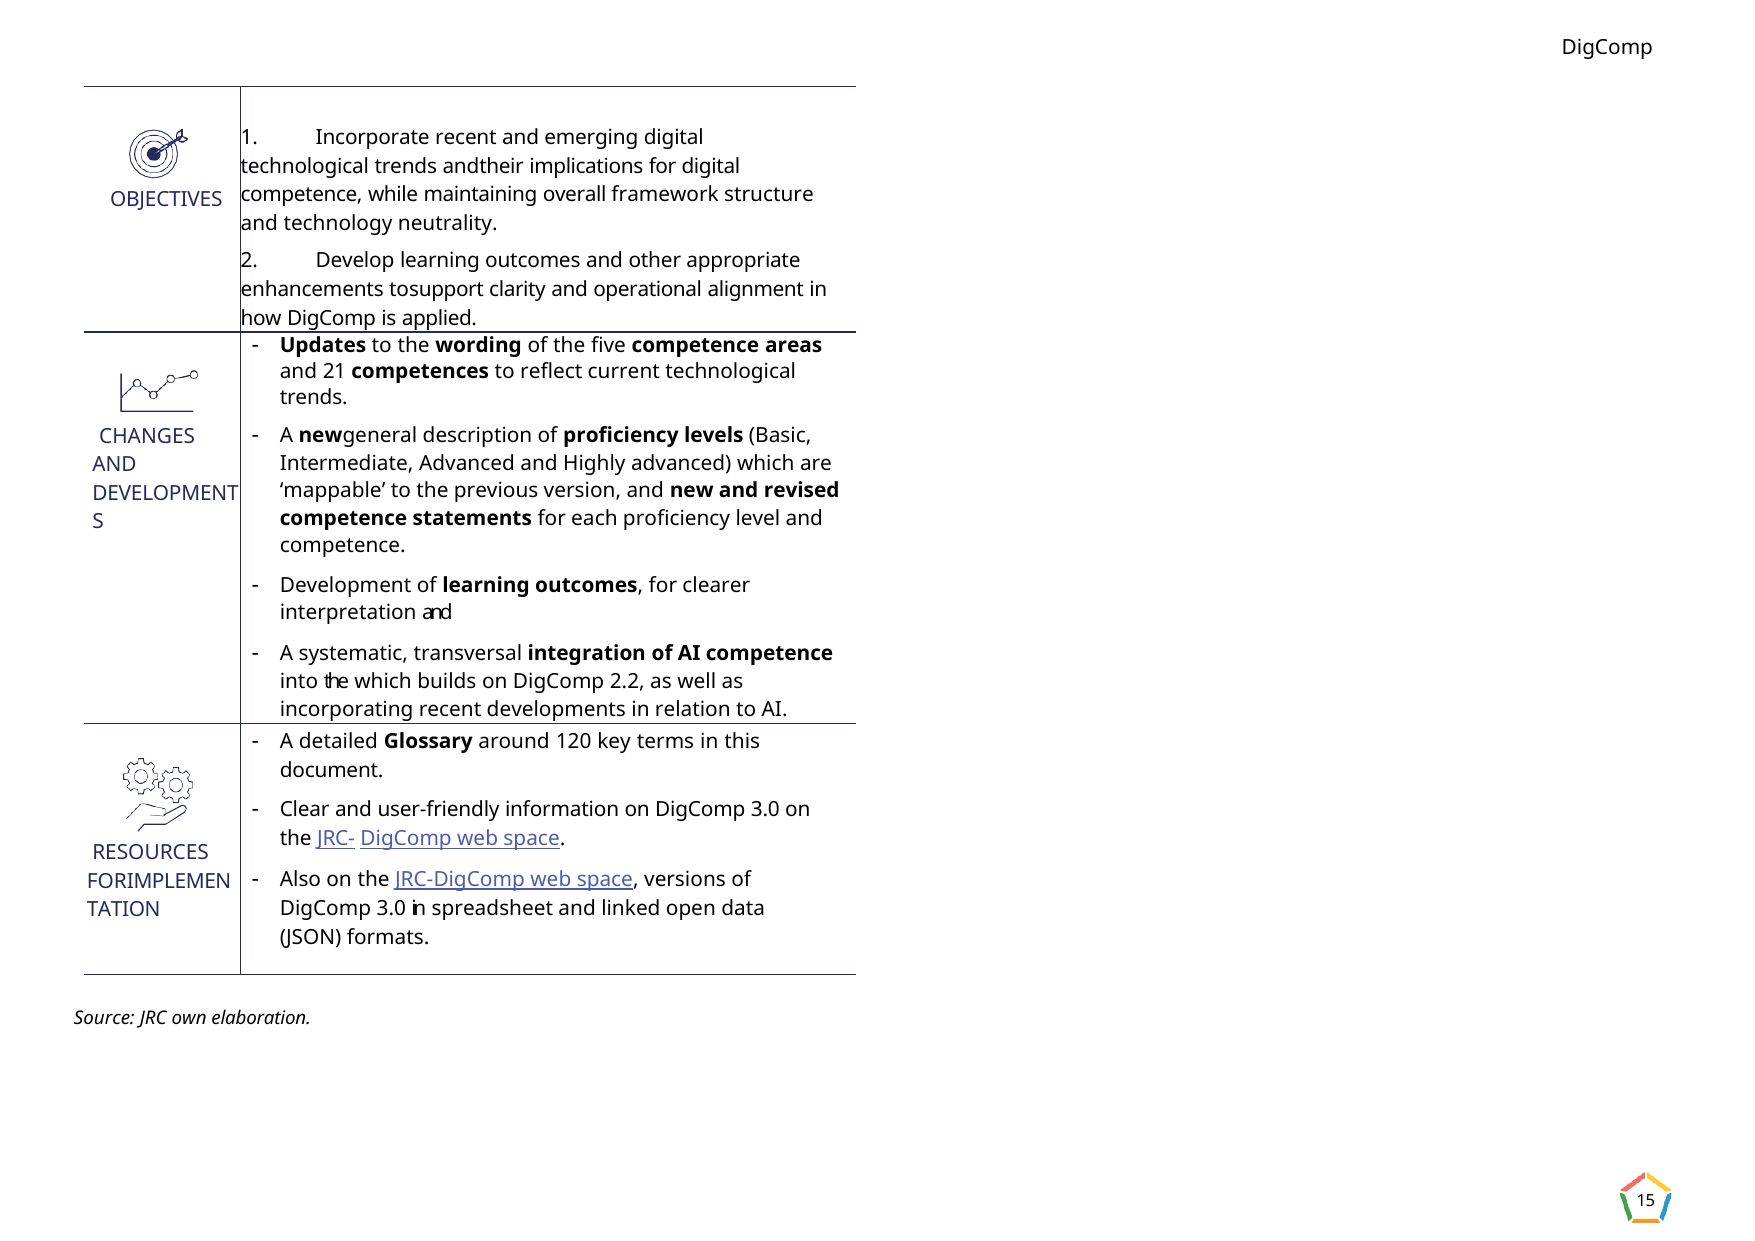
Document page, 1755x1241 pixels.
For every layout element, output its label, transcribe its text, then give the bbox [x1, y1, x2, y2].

table_cell RESOURCES FORIMPLEMENTATION [84, 724, 240, 974]
table_cell Updates to the wording of the five competence areas and 21 competences to reflect current technological trends. A newgeneral description of proficiency levels (Basic, Intermediate, Advanced and Highly advanced) which are ‘mappable’ to the previous version, and new and revised competence statements for each proficiency level and competence. Development of learning outcomes, for clearer interpretation and A systematic, transversal integration of AI competence into the which builds on DigComp 2.2, as well as incorporating recent developments in relation to AI. [241, 333, 856, 723]
table_cell CHANGES AND DEVELOPMENTS [84, 333, 240, 723]
table_header Incorporate recent and emerging digital technological trends andtheir implications for digital competence, while maintaining overall framework structure and technology neutrality. Develop learning outcomes and other appropriate enhancements tosupport clarity and operational alignment in how DigComp is applied. [241, 87, 856, 331]
table_cell A detailed Glossary around 120 key terms in this document. Clear and user-friendly information on DigComp 3.0 on the JRC- DigComp web space. Also on the JRC-DigComp web space, versions of DigComp 3.0 in spreadsheet and linked open data (JSON) formats. [241, 724, 856, 974]
text Source: JRC own elaboration. [74, 1004, 1681, 1029]
table_header OBJECTIVES [84, 87, 240, 331]
